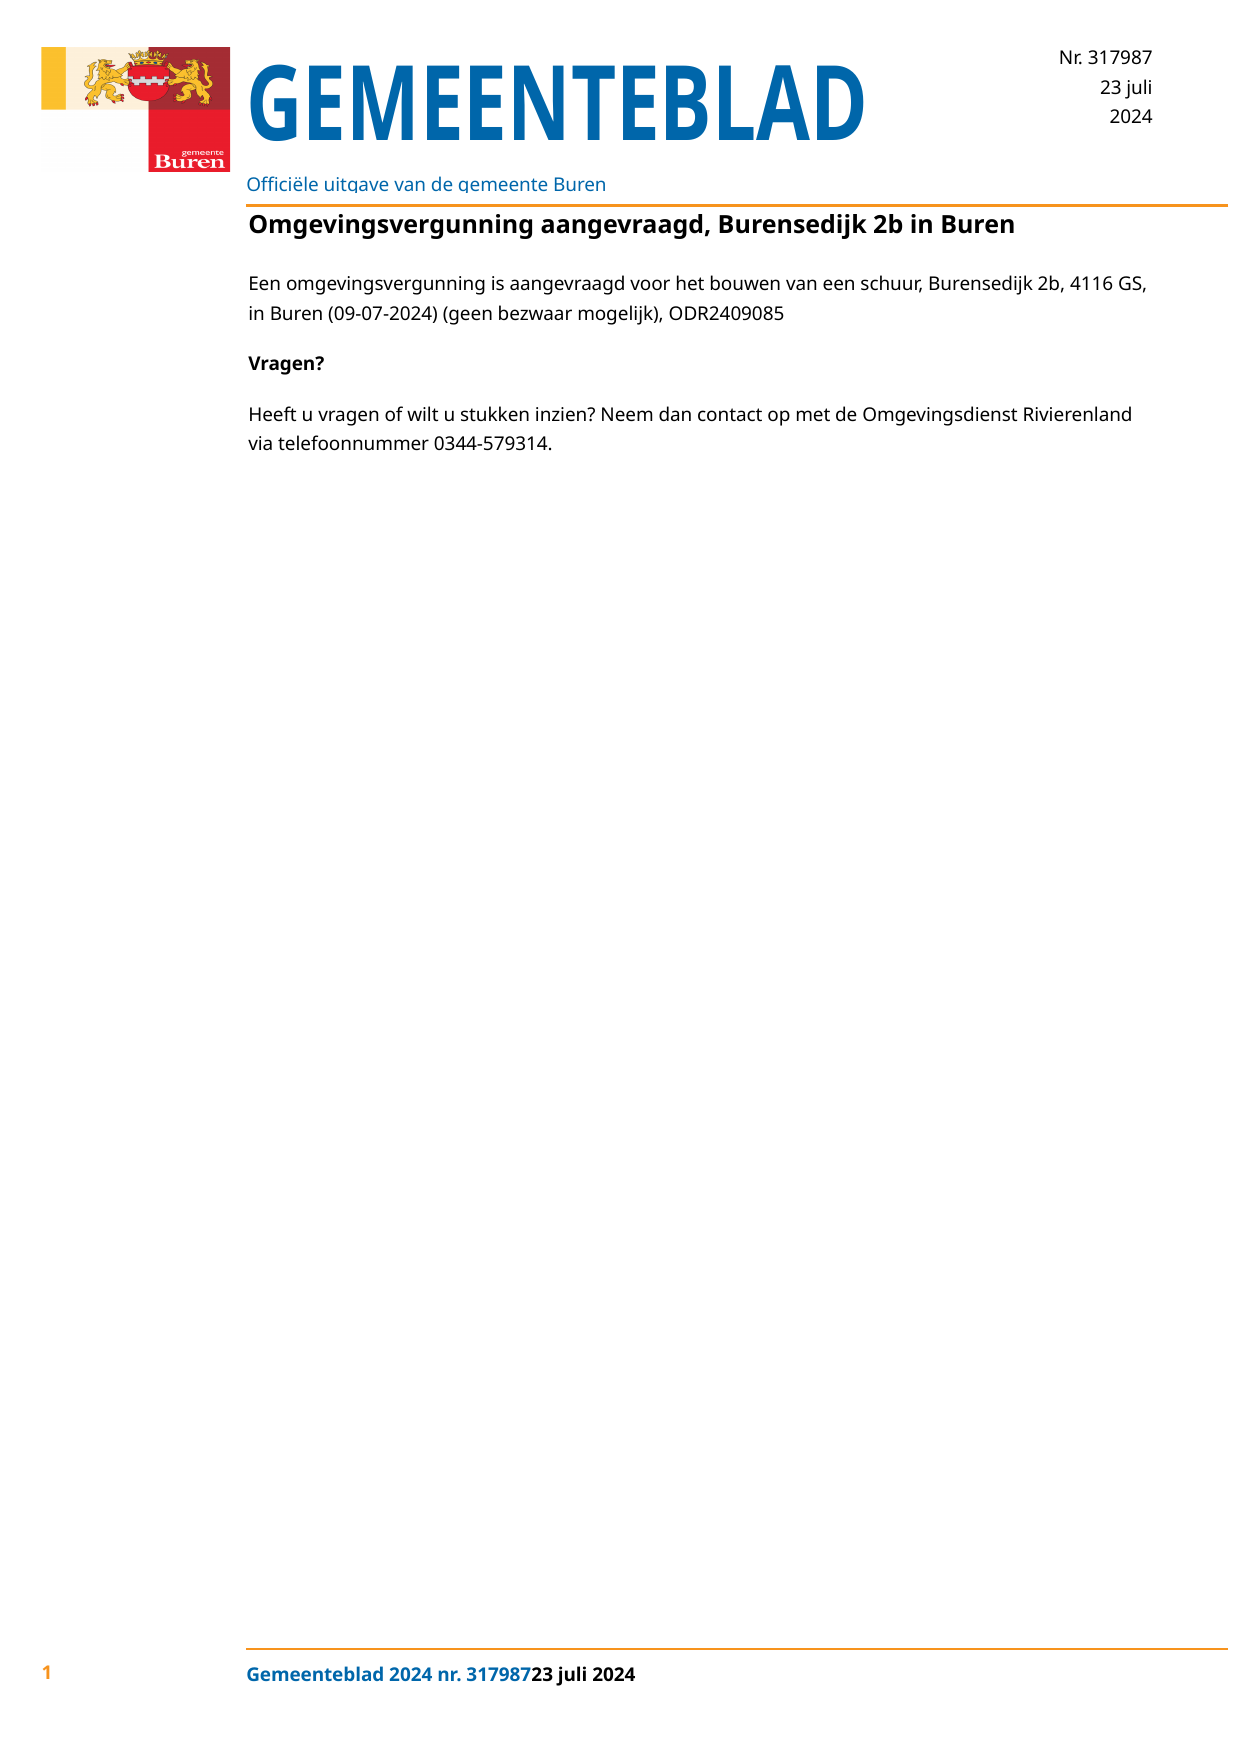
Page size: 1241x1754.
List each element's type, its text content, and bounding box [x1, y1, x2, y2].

text Omgevingsvergunning aangevraagd, Burensedijk 2b in Buren [248, 207, 1152, 241]
picture [41, 47, 231, 172]
text Heeft u vragen of wilt u stukken inzien? Neem dan contact op met de Omgevingsdienst Rivierenland via telefoonnummer 0344-579314. [248, 401, 1152, 456]
text Een omgevingsvergunning is aangevraagd voor het bouwen van een schuur, Burensedijk 2b, 4116 GS, in Buren (09-07-2024) (geen bezwaar mogelijk), ODR2409085 [248, 270, 1152, 326]
text Vragen? [248, 350, 1152, 376]
